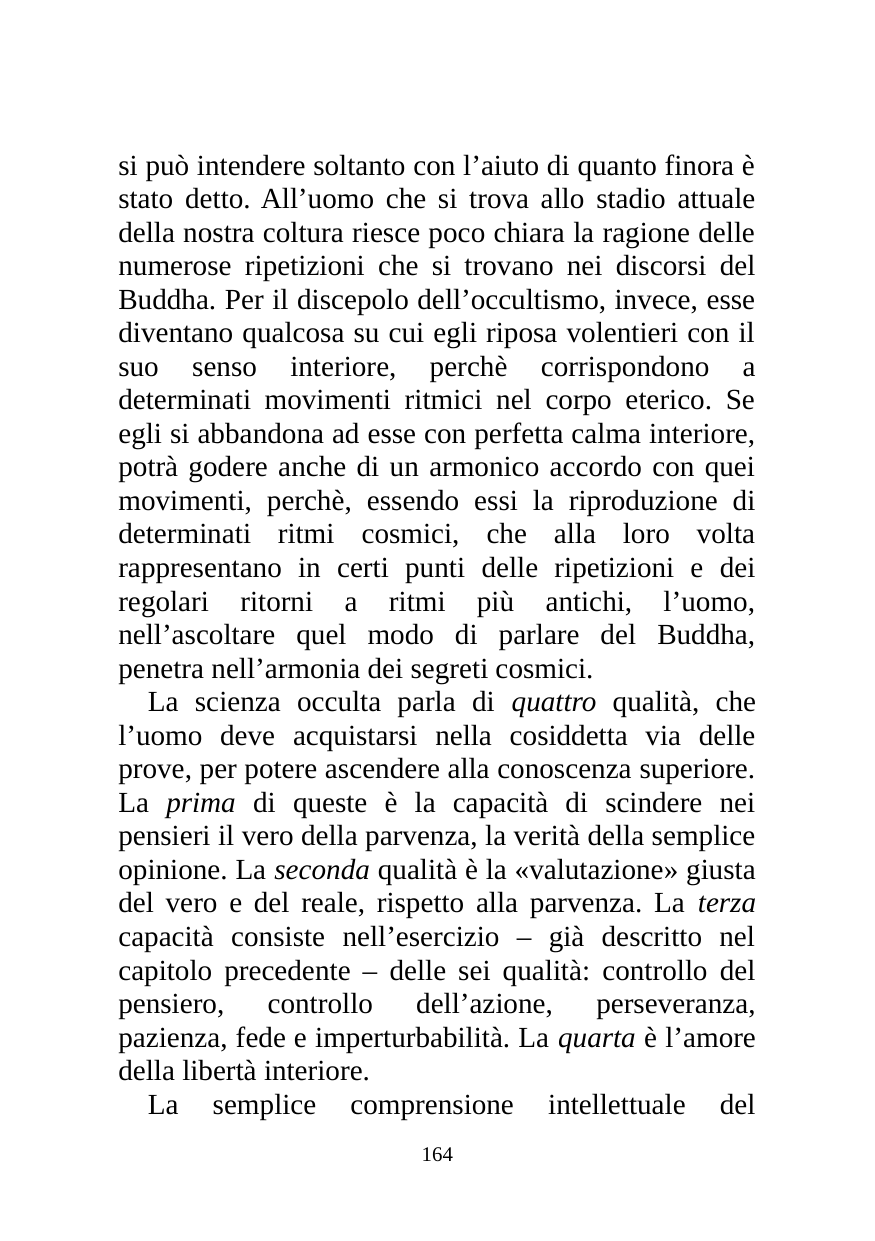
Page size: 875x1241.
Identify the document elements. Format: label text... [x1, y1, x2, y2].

text si può intendere soltanto con l’aiuto di quanto finora è stato detto. All’uomo che si trova allo stadio attuale della nostra coltura riesce poco chiara la ragione delle numerose ripetizioni che si trovano nei discorsi del Buddha. Per il discepolo dell’occultismo, invece, esse diventano qualcosa su cui egli riposa volentieri con il suo senso interiore, perchè corrispondono a determinati movimenti ritmici nel corpo eterico. Se egli si abbandona ad esse con perfetta calma interiore, potrà godere anche di un armonico accordo con quei movimenti, perchè, essendo essi la riproduzione di determinati ritmi cosmici, che alla loro volta rappresentano in certi punti delle ripetizioni e dei regolari ritorni a ritmi più antichi, l’uomo, nell’ascoltare quel modo di parlare del Buddha, penetra nell’armonia dei segreti cosmici. [118, 148, 756, 684]
text La scienza occulta parla di quattro qualità, che l’uomo deve acquistarsi nella cosiddetta via delle prove, per potere ascendere alla conoscenza superiore. La prima di queste è la capacità di scindere nei pensieri il vero della parvenza, la verità della semplice opinione. La seconda qualità è la «valutazione» giusta del vero e del reale, rispetto alla parvenza. La terza capacità consiste nell’esercizio – già descritto nel capitolo precedente – delle sei qualità: controllo del pensiero, controllo dell’azione, perseveranza, pazienza, fede e imperturbabilità. La quarta è l’amore della libertà interiore. [118, 684, 756, 1087]
text La semplice comprensione intellettuale del [118, 1087, 756, 1120]
